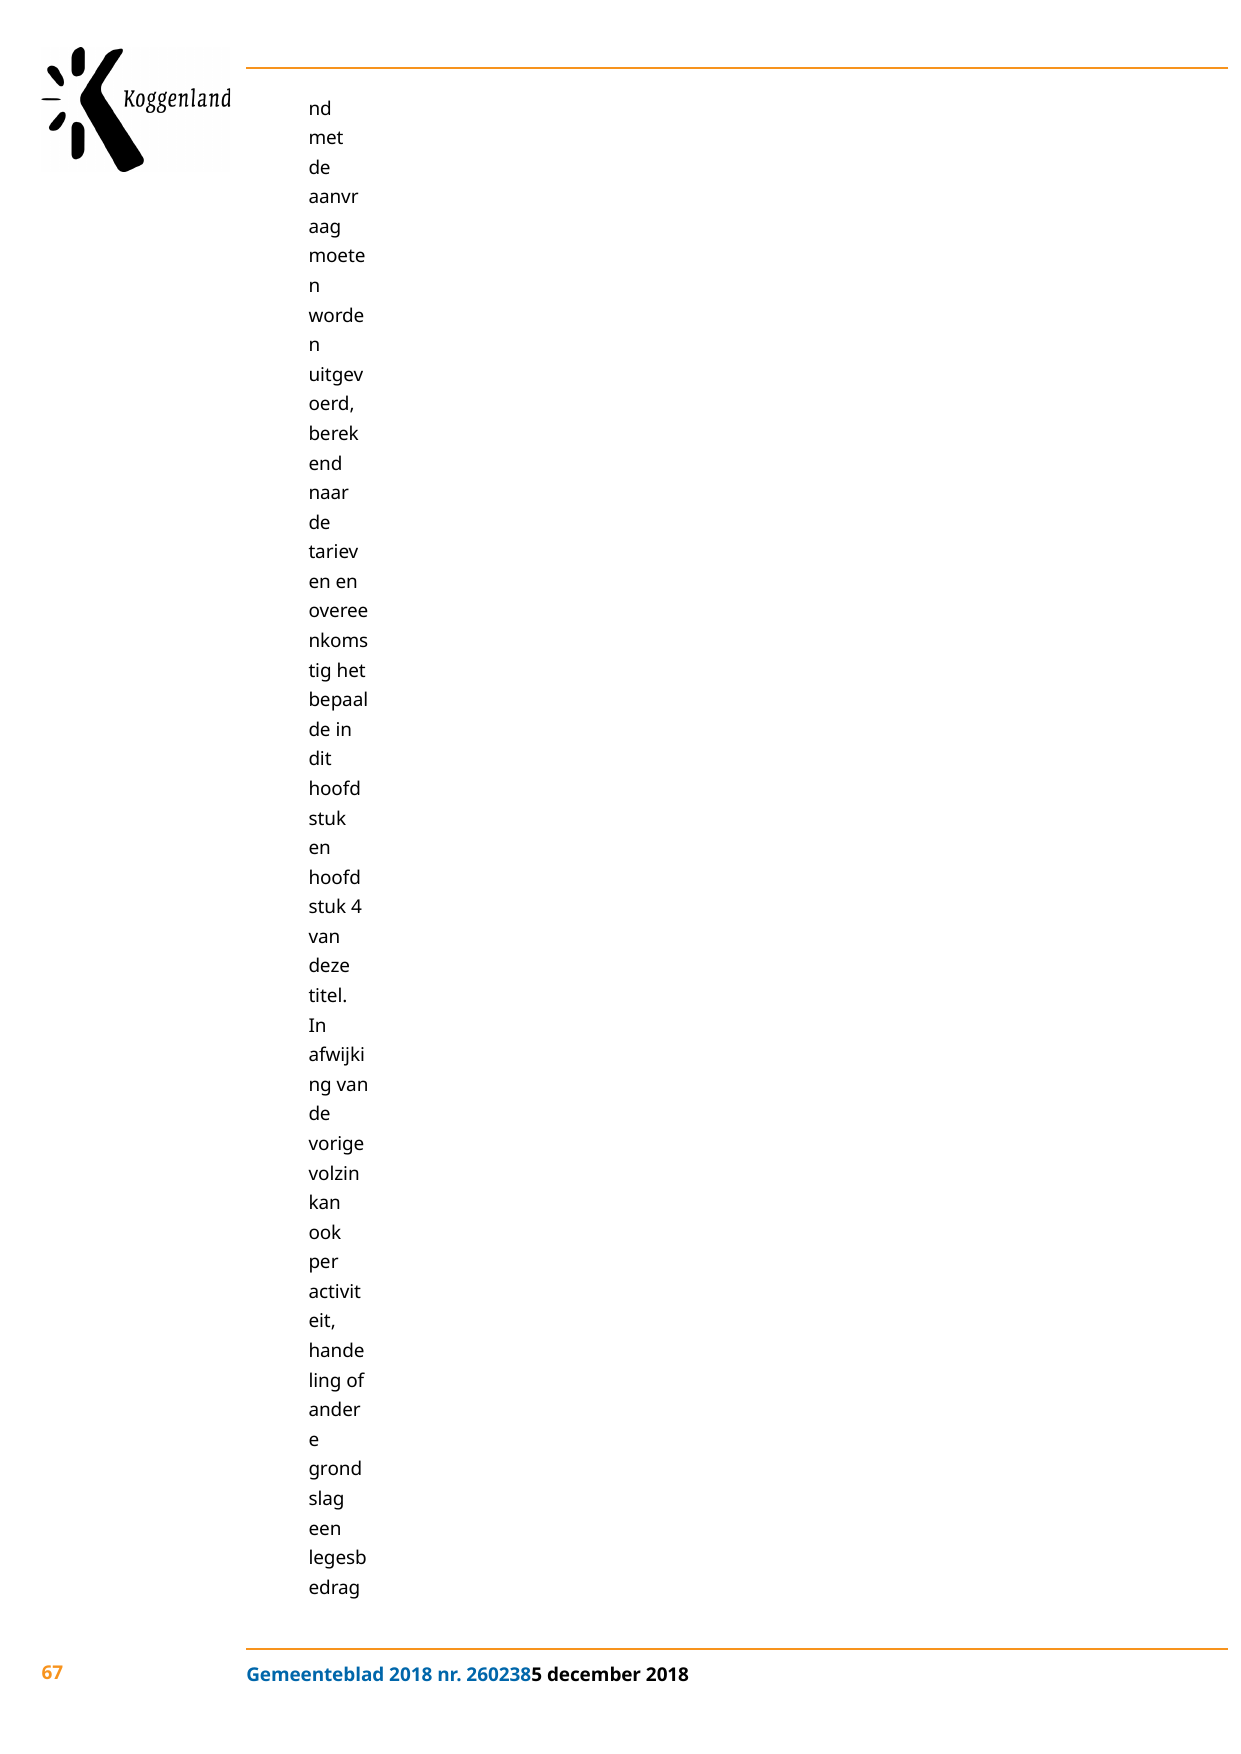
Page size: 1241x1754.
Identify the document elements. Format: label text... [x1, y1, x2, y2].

table_cell [248, 95, 308, 1600]
table_cell nd met de aanvraag moeten worden uitgevoerd, berekend naar de tarieven en overeenkomstig het bepaalde in dit hoofdstuk en hoofdstuk 4 van deze titel. In afwijking van de vorige volzin kan ook per activiteit, handeling of andere grondslag een legesbedrag [308, 95, 368, 1600]
picture [41, 47, 231, 172]
table_cell [369, 95, 429, 1600]
